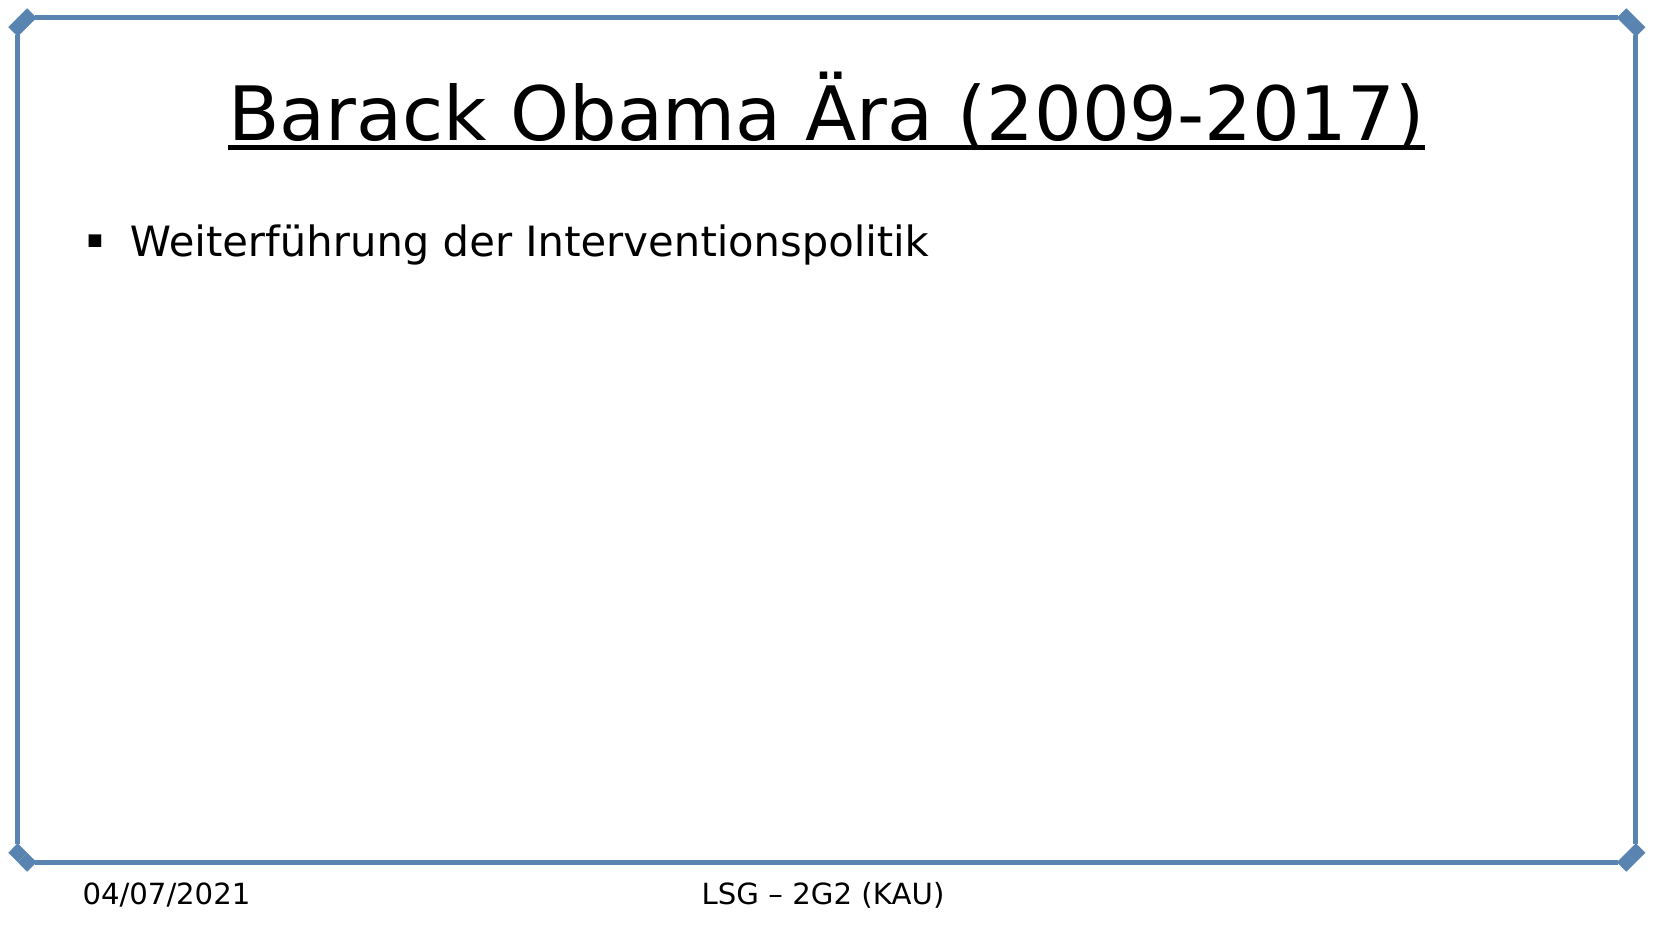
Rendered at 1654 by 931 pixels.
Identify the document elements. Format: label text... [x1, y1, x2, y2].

list Weiterführung der Interventionspolitik [82, 217, 1571, 758]
title Barack Obama Ära (2009-2017) [82, 37, 1571, 193]
